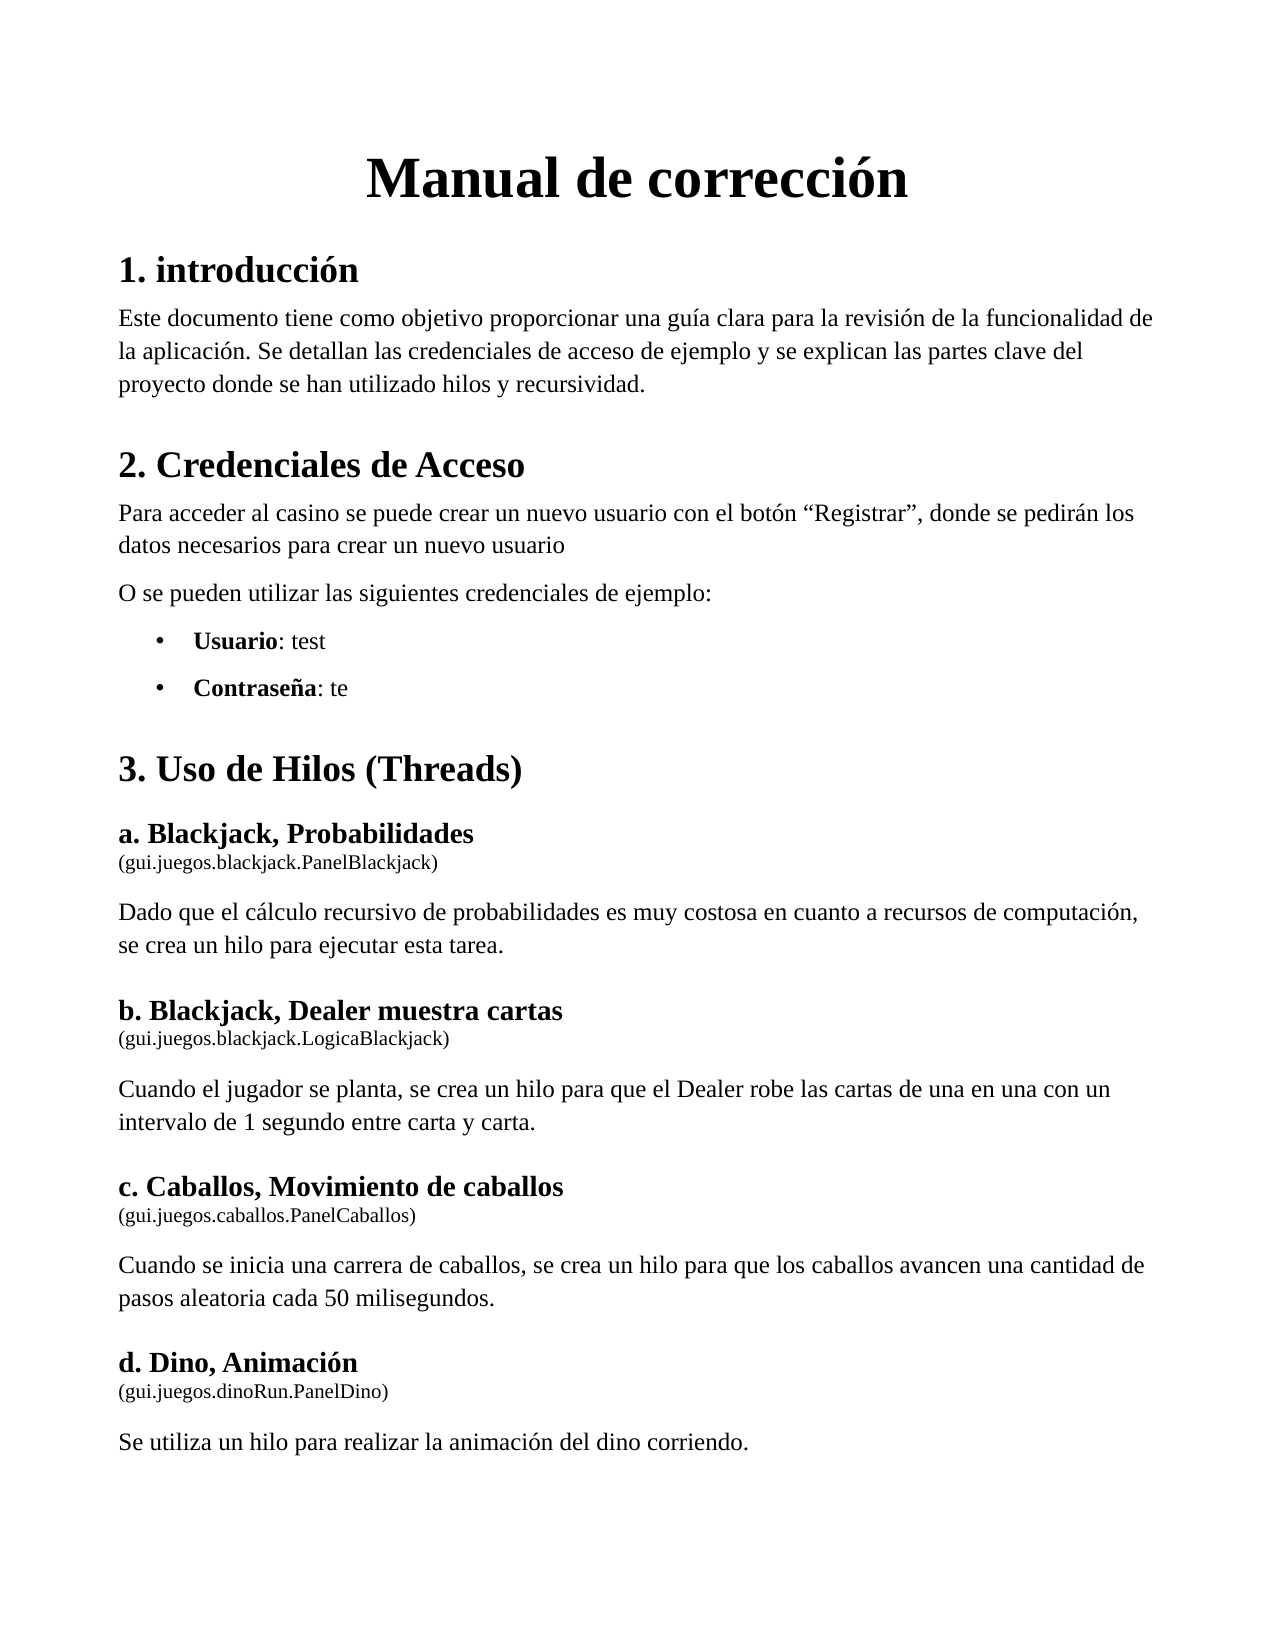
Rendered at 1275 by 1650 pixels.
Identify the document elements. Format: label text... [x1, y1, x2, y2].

text Cuando el jugador se planta, se crea un hilo para que el Dealer robe las cartas de una en una con un intervalo de 1 segundo entre carta y carta. [118, 1074, 1157, 1136]
text Este documento tiene como objetivo proporcionar una guía clara para la revisión de la funcionalidad de la aplicación. Se detallan las credenciales de acceso de ejemplo y se explican las partes clave del proyecto donde se han utilizado hilos y recursividad. [118, 303, 1157, 398]
text (gui.juegos.dinoRun.PanelDino) [118, 1379, 1157, 1403]
subtitle c. Caballos, Movimiento de caballos [118, 1169, 1157, 1203]
subtitle a. Blackjack, Probabilidades [118, 816, 1157, 850]
text (gui.juegos.caballos.PanelCaballos) [118, 1203, 1157, 1227]
subtitle 3. Uso de Hilos (Threads) [118, 746, 1157, 789]
text Cuando se inicia una carrera de caballos, se crea un hilo para que los caballos avancen una cantidad de pasos aleatoria cada 50 milisegundos. [118, 1250, 1157, 1312]
text (gui.juegos.blackjack.PanelBlackjack) [118, 850, 1157, 874]
list Usuario: test [156, 626, 1157, 654]
subtitle 2. Credenciales de Acceso [118, 442, 1157, 485]
subtitle 1. introducción [118, 248, 1157, 291]
list Contraseña: te [156, 673, 1157, 702]
text Dado que el cálculo recursivo de probabilidades es muy costosa en cuanto a recursos de computación, se crea un hilo para ejecutar esta tarea. [118, 897, 1157, 959]
subtitle b. Blackjack, Dealer muestra cartas [118, 993, 1157, 1026]
subtitle d. Dino, Animación [118, 1346, 1157, 1379]
text Para acceder al casino se puede crear un nuevo usuario con el botón “Registrar”, donde se pedirán los datos necesarios para crear un nuevo usuario [118, 498, 1157, 559]
text O se pueden utilizar las siguientes credenciales de ejemplo: [118, 578, 1157, 607]
text Se utiliza un hilo para realizar la animación del dino corriendo. [118, 1427, 1157, 1456]
title Manual de corrección [118, 143, 1157, 210]
text (gui.juegos.blackjack.LogicaBlackjack) [118, 1026, 1157, 1050]
